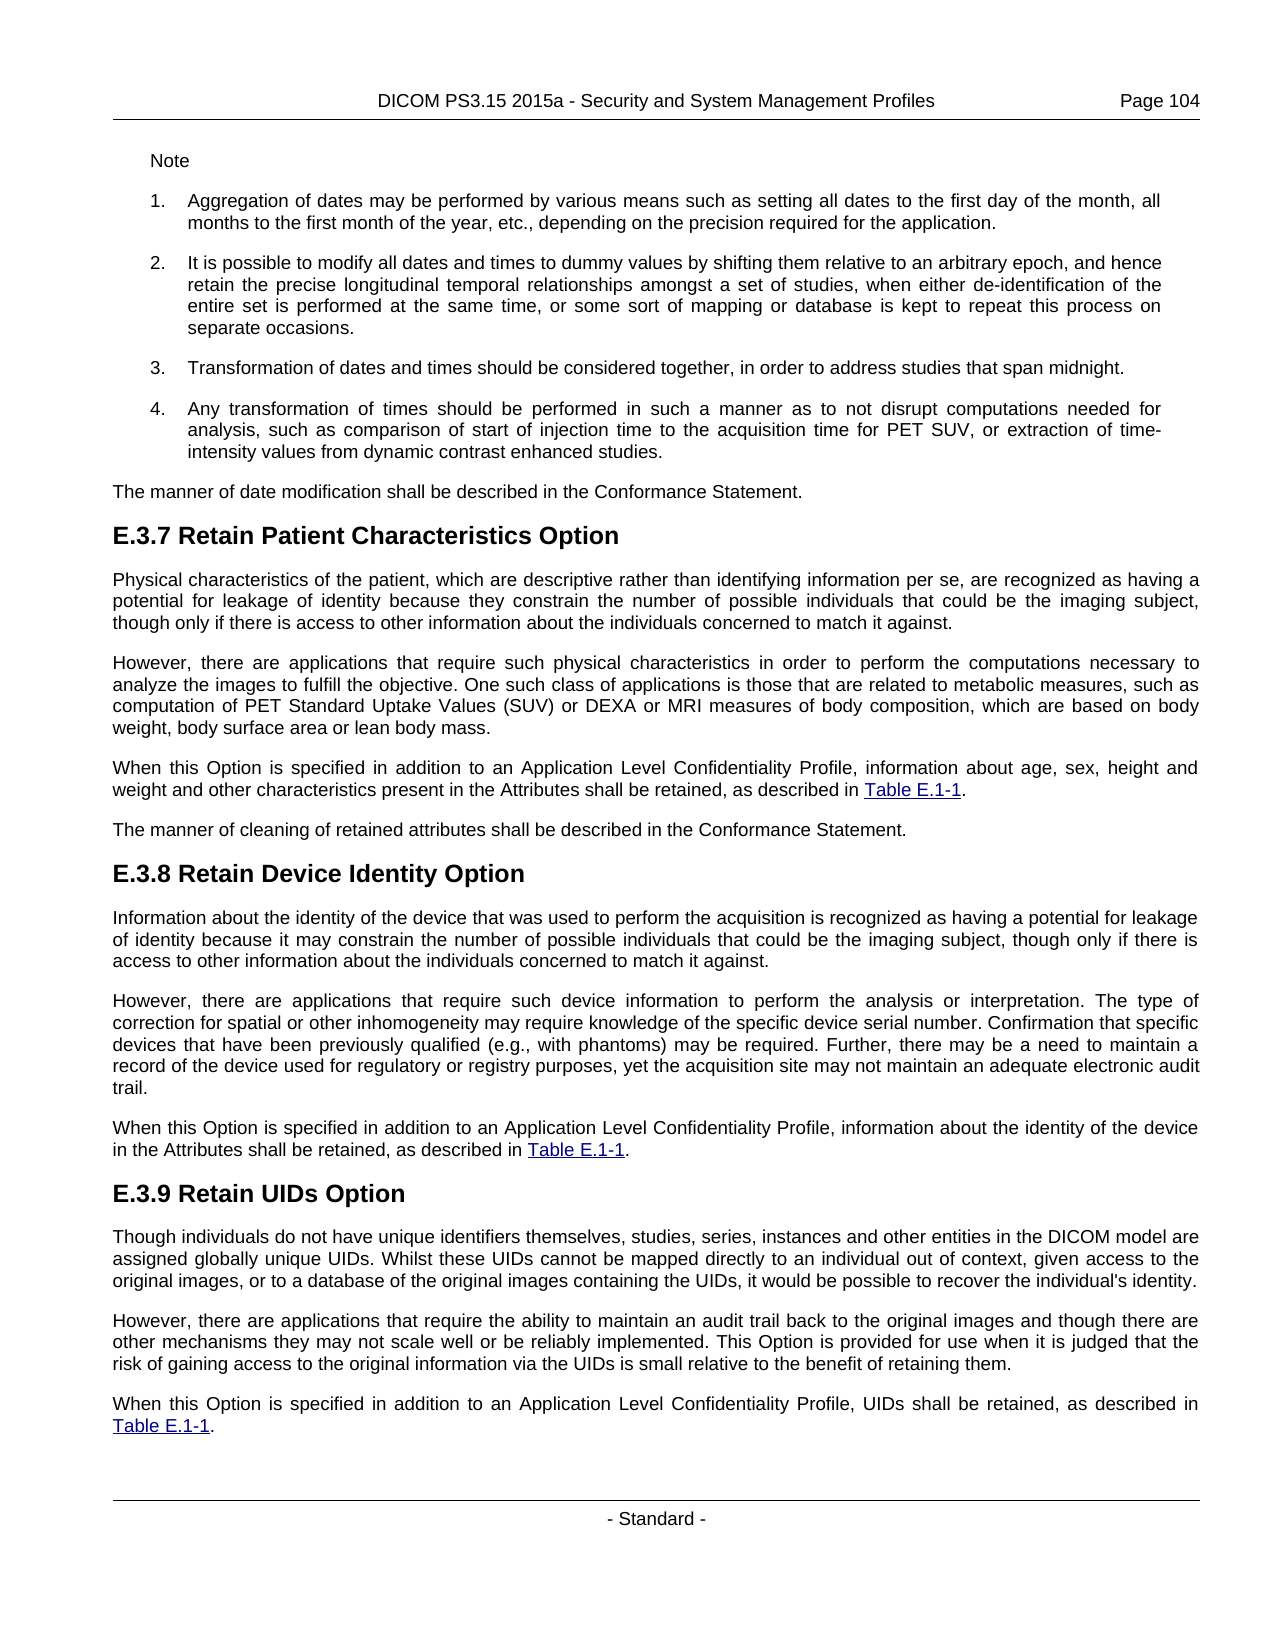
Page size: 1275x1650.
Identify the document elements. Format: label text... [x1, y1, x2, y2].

text When this Option is specified in addition to an Application Level Confidentiality Profile, UIDs shall be retained, as described in Table E.1-1. [112, 1393, 1200, 1436]
text When this Option is specified in addition to an Application Level Confidentiality Profile, information about age, sex, height and weight and other characteristics present in the Attributes shall be retained, as described in Table E.1-1. [112, 757, 1200, 800]
list It is possible to modify all dates and times to dummy values by shifting them relative to an arbitrary epoch, and hence retain the precise longitudinal temporal relationships amongst a set of studies, when either de-identification of the entire set is performed at the same time, or some sort of mapping or database is kept to repeat this process on separate occasions. [150, 252, 1162, 338]
text When this Option is specified in addition to an Application Level Confidentiality Profile, information about the identity of the device in the Attributes shall be retained, as described in Table E.1-1. [112, 1117, 1200, 1160]
text E.3.9 Retain UIDs Option [112, 1179, 1200, 1207]
text E.3.8 Retain Device Identity Option [112, 859, 1200, 888]
text Information about the identity of the device that was used to perform the acquisition is recognized as having a potential for leakage of identity because it may constrain the number of possible individuals that could be the imaging subject, though only if there is access to other information about the individuals concerned to match it against. [112, 907, 1200, 972]
list Transformation of dates and times should be considered together, in order to address studies that span midnight. [150, 357, 1162, 379]
text The manner of cleaning of retained attributes shall be described in the Conformance Statement. [112, 819, 1200, 841]
list Aggregation of dates may be performed by various means such as setting all dates to the first day of the month, all months to the first month of the year, etc., depending on the precision required for the application. [150, 190, 1162, 233]
text However, there are applications that require such physical characteristics in order to perform the computations necessary to analyze the images to fulfill the objective. One such class of applications is those that are related to metabolic measures, such as computation of PET Standard Uptake Values (SUV) or DEXA or MRI measures of body composition, which are based on body weight, body surface area or lean body mass. [112, 652, 1200, 738]
text Physical characteristics of the patient, which are descriptive rather than identifying information per se, are recognized as having a potential for leakage of identity because they constrain the number of possible individuals that could be the imaging subject, though only if there is access to other information about the individuals concerned to match it against. [112, 569, 1200, 633]
text Though individuals do not have unique identifiers themselves, studies, series, instances and other entities in the DICOM model are assigned globally unique UIDs. Whilst these UIDs cannot be mapped directly to an individual out of context, given access to the original images, or to a database of the original images containing the UIDs, it would be possible to recover the individual's identity. [112, 1226, 1200, 1291]
text The manner of date modification shall be described in the Conformance Statement. [112, 481, 1200, 502]
text Note [150, 150, 1162, 172]
list Any transformation of times should be performed in such a manner as to not disrupt computations needed for analysis, such as comparison of start of injection time to the acquisition time for PET SUV, or extraction of time-intensity values from dynamic contrast enhanced studies. [150, 397, 1162, 462]
text However, there are applications that require the ability to maintain an audit trail back to the original images and though there are other mechanisms they may not scale well or be reliably implemented. This Option is provided for use when it is judged that the risk of gaining access to the original information via the UIDs is small relative to the benefit of retaining them. [112, 1310, 1200, 1374]
text E.3.7 Retain Patient Characteristics Option [112, 521, 1200, 550]
text However, there are applications that require such device information to perform the analysis or interpretation. The type of correction for spatial or other inhomogeneity may require knowledge of the specific device serial number. Confirmation that specific devices that have been previously qualified (e.g., with phantoms) may be required. Further, there may be a need to maintain a record of the device used for regulatory or registry purposes, yet the acquisition site may not maintain an adequate electronic audit trail. [112, 990, 1200, 1098]
